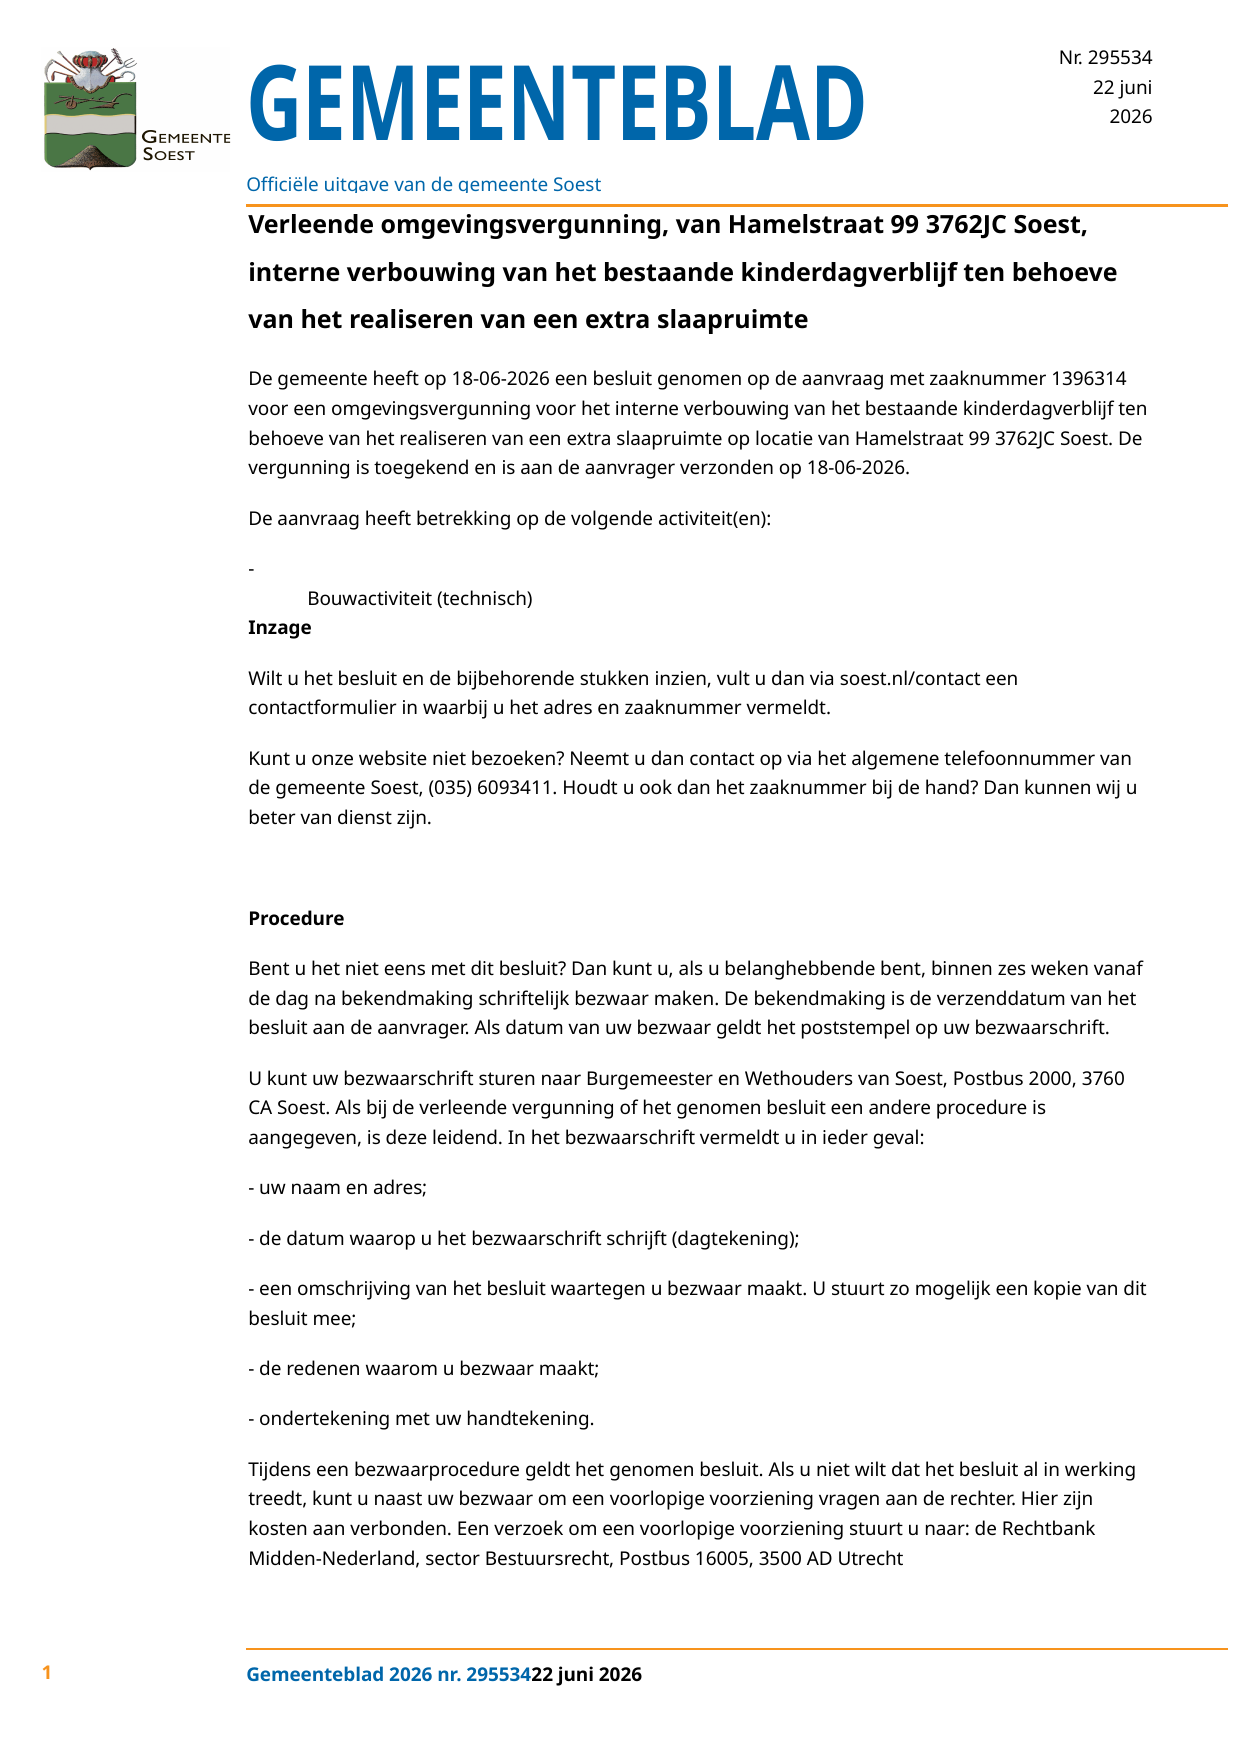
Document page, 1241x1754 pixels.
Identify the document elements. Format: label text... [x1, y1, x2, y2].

picture [41, 47, 231, 172]
text Tijdens een bezwaarprocedure geldt het genomen besluit. Als u niet wilt dat het besluit al in werking treedt, kunt u naast uw bezwaar om een voorlopige voorziening vragen aan de rechter. Hier zijn kosten aan verbonden. Een verzoek om een voorlopige voorziening stuurt u naar: de Rechtbank Midden-Nederland, sector Bestuursrecht, Postbus 16005, 3500 AD Utrecht [248, 1456, 1152, 1570]
text - uw naam en adres; [248, 1174, 1152, 1200]
text Inzage [248, 614, 1152, 640]
text De aanvraag heeft betrekking op de volgende activiteit(en): [248, 505, 1152, 530]
text - de datum waarop u het bezwaarschrift schrijft (dagtekening); [248, 1225, 1152, 1250]
list Bouwactiviteit (technisch) [248, 585, 1152, 610]
text - de redenen waarom u bezwaar maakt; [248, 1355, 1152, 1381]
text De gemeente heeft op 18-06-2026 een besluit genomen op de aanvraag met zaaknummer 1396314 voor een omgevingsvergunning voor het interne verbouwing van het bestaande kinderdagverblijf ten behoeve van het realiseren van een extra slaapruimte op locatie van Hamelstraat 99 3762JC Soest. De vergunning is toegekend en is aan de aanvrager verzonden op 18-06-2026. [248, 366, 1152, 480]
text - ondertekening met uw handtekening. [248, 1406, 1152, 1431]
text Wilt u het besluit en de bijbehorende stukken inzien, vult u dan via soest.nl/contact een contactformulier in waarbij u het adres en zaaknummer vermeldt. [248, 665, 1152, 720]
text Kunt u onze website niet bezoeken? Neemt u dan contact op via het algemene telefoonnummer van de gemeente Soest, (035) 6093411. Houdt u ook dan het zaaknummer bij de hand? Dan kunnen wij u beter van dienst zijn. [248, 745, 1152, 829]
text Procedure [248, 905, 1152, 930]
text - een omschrijving van het besluit waartegen u bezwaar maakt. U stuurt zo mogelijk een kopie van dit besluit mee; [248, 1275, 1152, 1330]
text U kunt uw bezwaarschrift sturen naar Burgemeester en Wethouders van Soest, Postbus 2000, 3760 CA Soest. Als bij de verleende vergunning of het genomen besluit een andere procedure is aangegeven, is deze leidend. In het bezwaarschrift vermeldt u in ieder geval: [248, 1065, 1152, 1149]
text Bent u het niet eens met dit besluit? Dan kunt u, als u belanghebbende bent, binnen zes weken vanaf de dag na bekendmaking schriftelijk bezwaar maken. De bekendmaking is de verzenddatum van het besluit aan de aanvrager. Als datum van uw bezwaar geldt het poststempel op uw bezwaarschrift. [248, 955, 1152, 1040]
text Verleende omgevingsvergunning, van Hamelstraat 99 3762JC Soest, interne verbouwing van het bestaande kinderdagverblijf ten behoeve van het realiseren van een extra slaapruimte [248, 207, 1152, 336]
